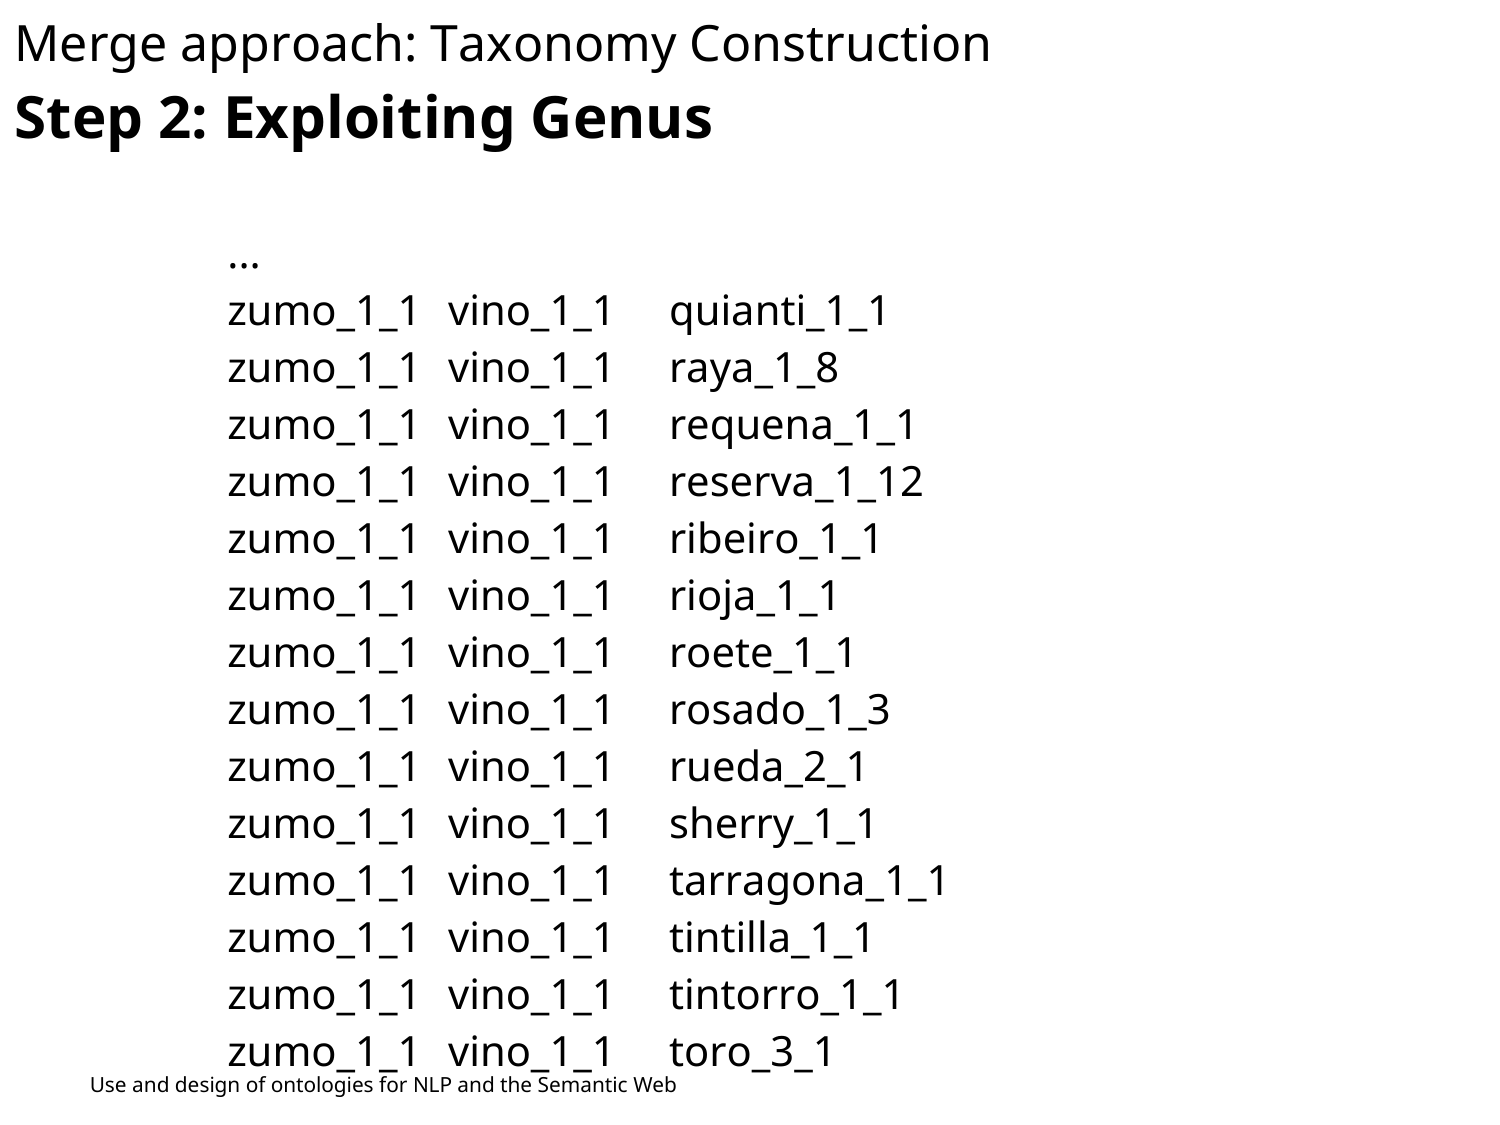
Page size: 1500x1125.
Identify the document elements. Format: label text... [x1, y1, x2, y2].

text_box ... zumo_1_1 vino_1_1 quianti_1_1 zumo_1_1 vino_1_1 raya_1_8 zumo_1_1 vino_1_1 requena_1_1 zumo_1_1 vino_1_1 reserva_1_12 zumo_1_1 vino_1_1 ribeiro_1_1 zumo_1_1 vino_1_1 rioja_1_1 zumo_1_1 vino_1_1 roete_1_1 zumo_1_1 vino_1_1 rosado_1_3 zumo_1_1 vino_1_1 rueda_2_1 zumo_1_1 vino_1_1 sherry_1_1 zumo_1_1 vino_1_1 tarragona_1_1 zumo_1_1 vino_1_1 tintilla_1_1 zumo_1_1 vino_1_1 tintorro_1_1 zumo_1_1 vino_1_1 toro_3_1 ... [62, 215, 1126, 1125]
text_box Merge approach: Taxonomy Construction Step 2: Exploiting Genus [0, 0, 1400, 150]
